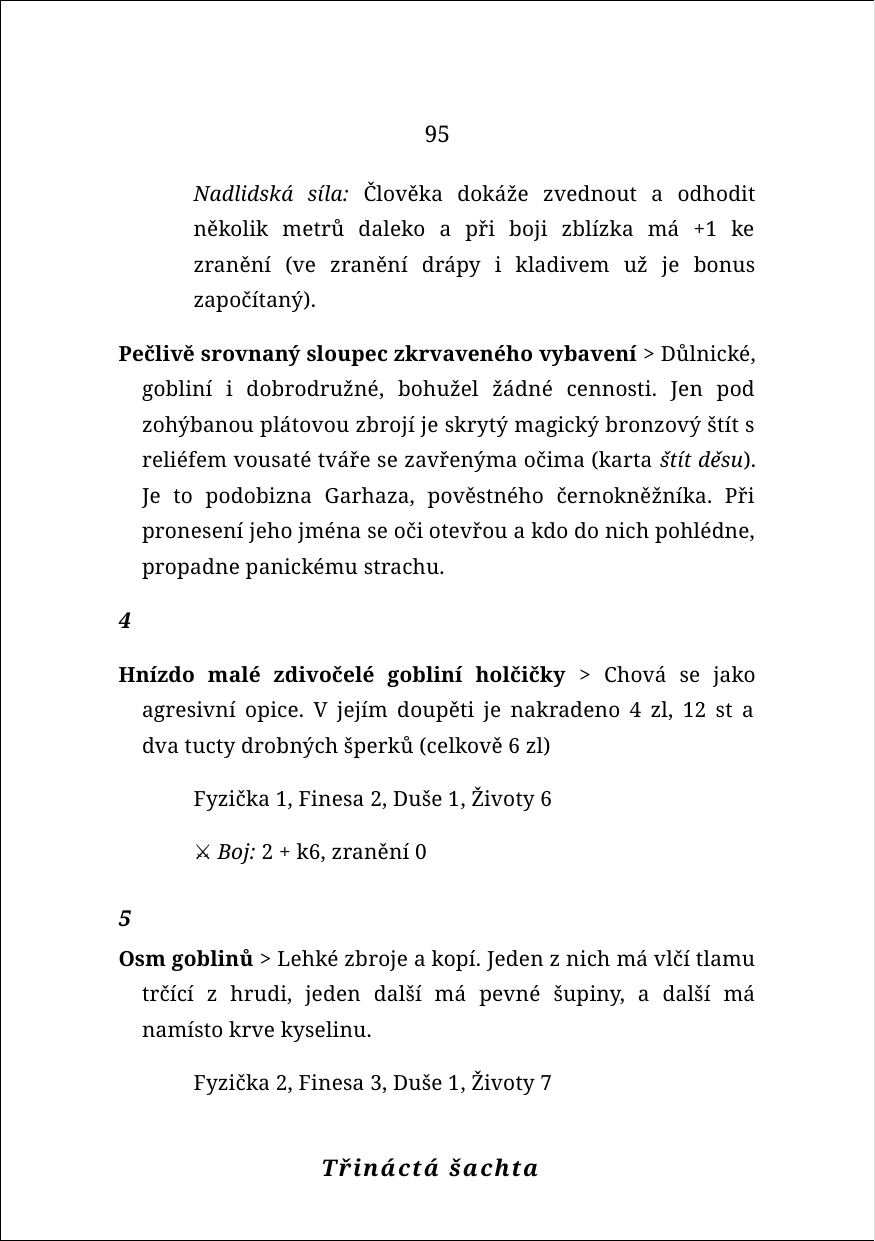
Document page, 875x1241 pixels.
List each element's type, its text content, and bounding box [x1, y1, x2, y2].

list Nadlidská síla: Člověka dokáže zvednout a odhodit několik metrů daleko a při boji zblízka má +1 ke zranění (ve zranění drápy i kladivem už je bonus započítaný). [156, 179, 756, 314]
text 4 [118, 605, 756, 635]
list Fyzička 2, Finesa 3, Duše 1, Životy 7 [156, 1068, 756, 1097]
text Osm goblinů > Lehké zbroje a kopí. Jeden z nich má vlčí tlamu trčící z hrudi, jeden další má pevné šupiny, a další má namísto krve kyselinu. [118, 944, 756, 1043]
subtitle 5 [118, 902, 756, 932]
list ⚔ Boj: 2 + k6, zranění 0 [156, 837, 756, 866]
text Pečlivě srovnaný sloupec zkrvaveného vybavení > Důlnické, gobliní i dobrodružné, bohužel žádné cennosti. Jen pod zohýbanou plátovou zbrojí je skrytý magický bronzový štít s reliéfem vousaté tváře se zavřenýma očima (karta štít děsu). Je to podobizna Garhaza, pověstného černokněžníka. Při pronesení jeho jména se oči otevřou a kdo do nich pohlédne, propadne panickému strachu. [118, 339, 756, 580]
text Hnízdo malé zdivočelé gobliní holčičky > Chová se jako agresivní opice. V jejím doupěti je nakradeno 4 zl, 12 st a dva tucty drobných šperků (celkově 6 zl) [118, 660, 756, 759]
list Fyzička 1, Finesa 2, Duše 1, Životy 6 [156, 784, 756, 813]
